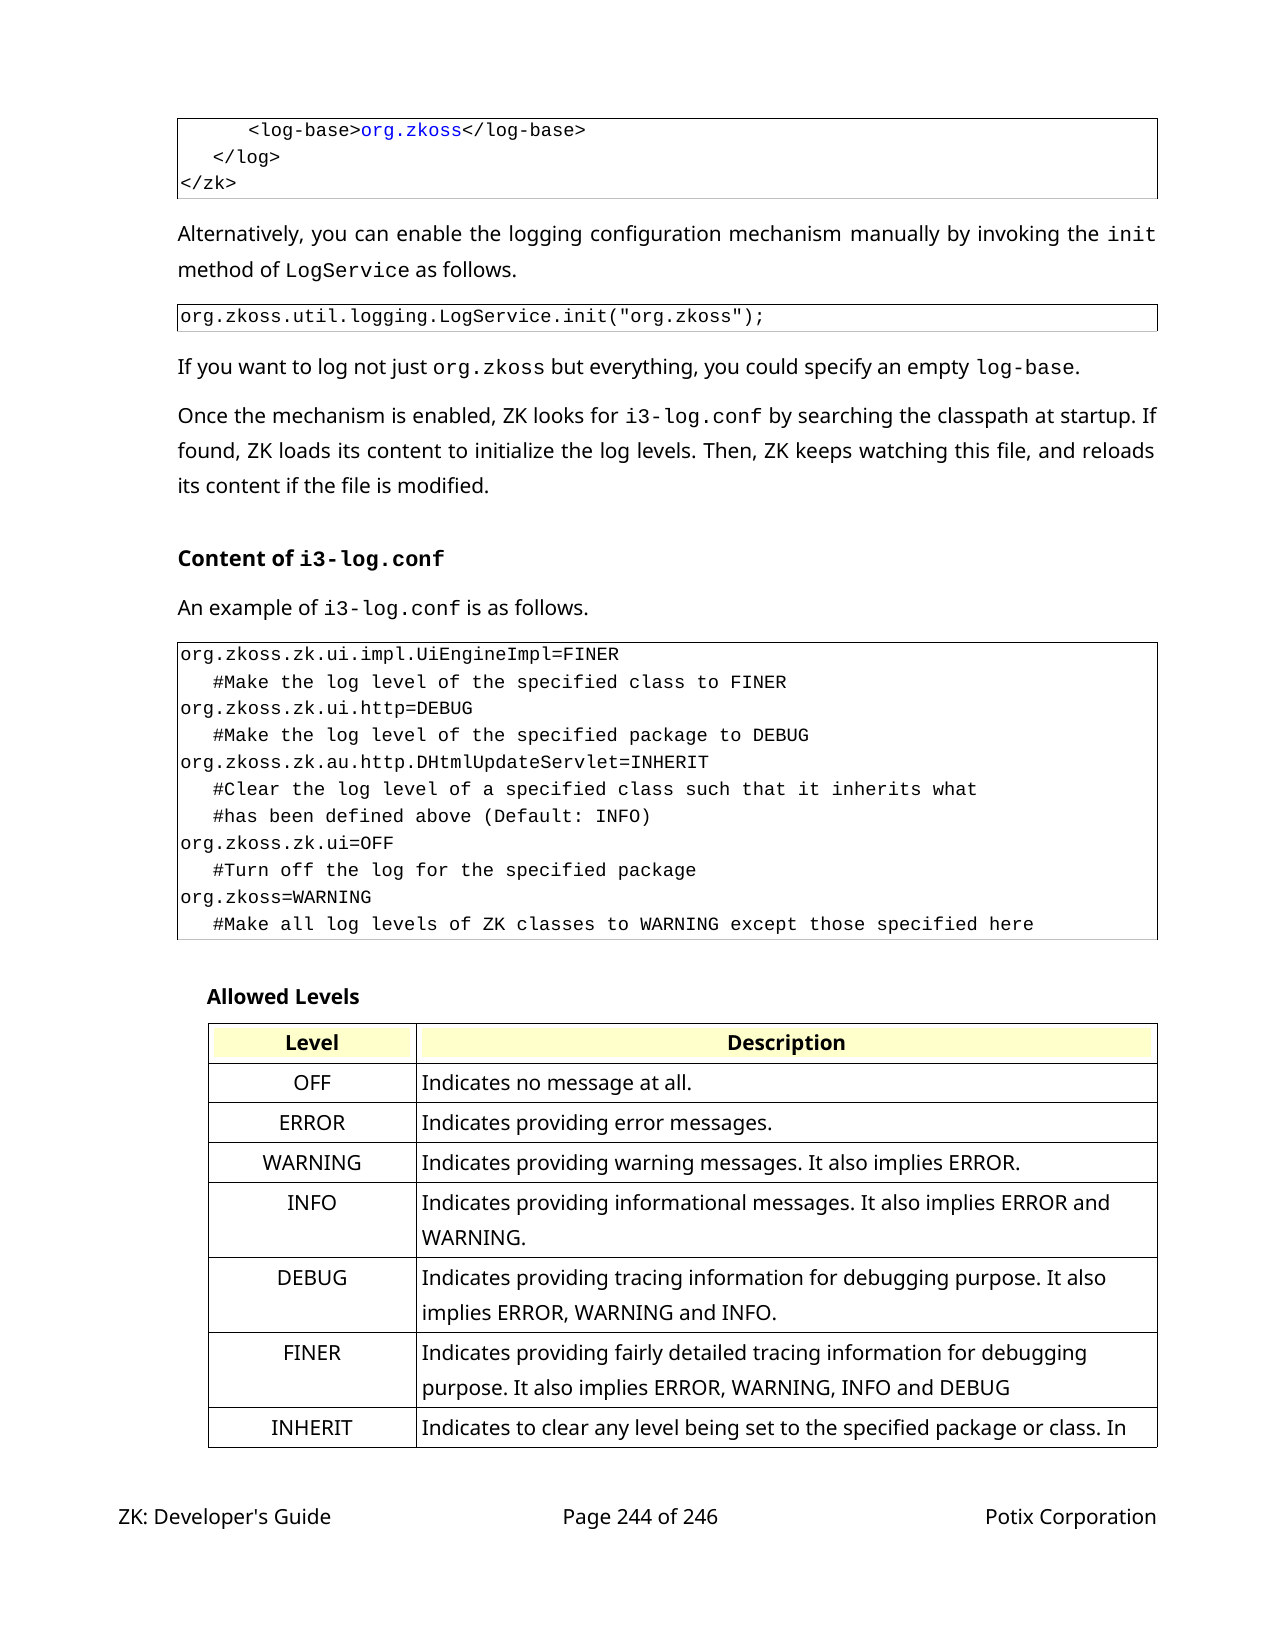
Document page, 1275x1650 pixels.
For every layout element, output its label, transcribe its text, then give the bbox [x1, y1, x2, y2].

text <log-base>org.zkoss</log-base> </log> </zk> [178, 119, 1157, 198]
table_cell Indicates to clear any level being set to the specified package or class. In [417, 1408, 1157, 1447]
text org.zkoss=WARNING [178, 885, 1157, 909]
table_cell FINER [209, 1333, 416, 1407]
table_cell WARNING [209, 1143, 416, 1182]
text #has been defined above (Default: INFO) [178, 803, 1157, 828]
text org.zkoss.zk.au.http.DHtmlUpdateServlet=INHERIT #Clear the log level of a specified class such that it inherits what [178, 750, 1157, 801]
table_cell ERROR [209, 1103, 416, 1142]
table_cell INFO [209, 1183, 416, 1257]
table_cell Indicates providing informational messages. It also implies ERROR and WARNING. [417, 1183, 1157, 1257]
table_cell Indicates providing tracing information for debugging purpose. It also implies ERROR, WARNING and INFO. [417, 1258, 1157, 1332]
table_header Description [417, 1024, 1157, 1063]
text If you want to log not just org.zkoss but everything, you could specify an empty log-base. [177, 352, 1157, 380]
text #Make the log level of the specified class to FINER org.zkoss.zk.ui.http=DEBUG #Make the log level of the specified package to DEBUG [178, 669, 1157, 747]
text #Turn off the log for the specified package [178, 858, 1157, 882]
text org.zkoss.util.logging.LogService.init("org.zkoss"); [178, 305, 1157, 331]
text org.zkoss.zk.ui.impl.UiEngineImpl=FINER [178, 643, 1157, 667]
table_cell Indicates no message at all. [417, 1064, 1157, 1102]
text org.zkoss.zk.ui=OFF [178, 831, 1157, 855]
text Alternatively, you can enable the logging configuration mechanism manually by invoking the init method of LogService as follows. [177, 219, 1157, 283]
text #Make all log levels of ZK classes to WARNING except those specified here [178, 912, 1157, 939]
table_cell DEBUG [209, 1258, 416, 1332]
subtitle Allowed Levels [207, 982, 1157, 1010]
table_cell Indicates providing fairly detailed tracing information for debugging purpose. It also implies ERROR, WARNING, INFO and DEBUG [417, 1333, 1157, 1407]
table_cell Indicates providing error messages. [417, 1103, 1157, 1142]
subtitle Content of i3-log.conf [177, 542, 1157, 572]
text An example of i3-log.conf is as follows. [177, 593, 1157, 622]
table_cell Indicates providing warning messages. It also implies ERROR. [417, 1143, 1157, 1182]
table_header Level [209, 1024, 416, 1063]
text Once the mechanism is enabled, ZK looks for i3-log.conf by searching the classpath at startup. If found, ZK loads its content to initialize the log levels. Then, ZK keeps watching this file, and reloads its content if the file is modified. [177, 401, 1157, 500]
table_cell OFF [209, 1064, 416, 1102]
table_cell INHERIT [209, 1408, 416, 1447]
